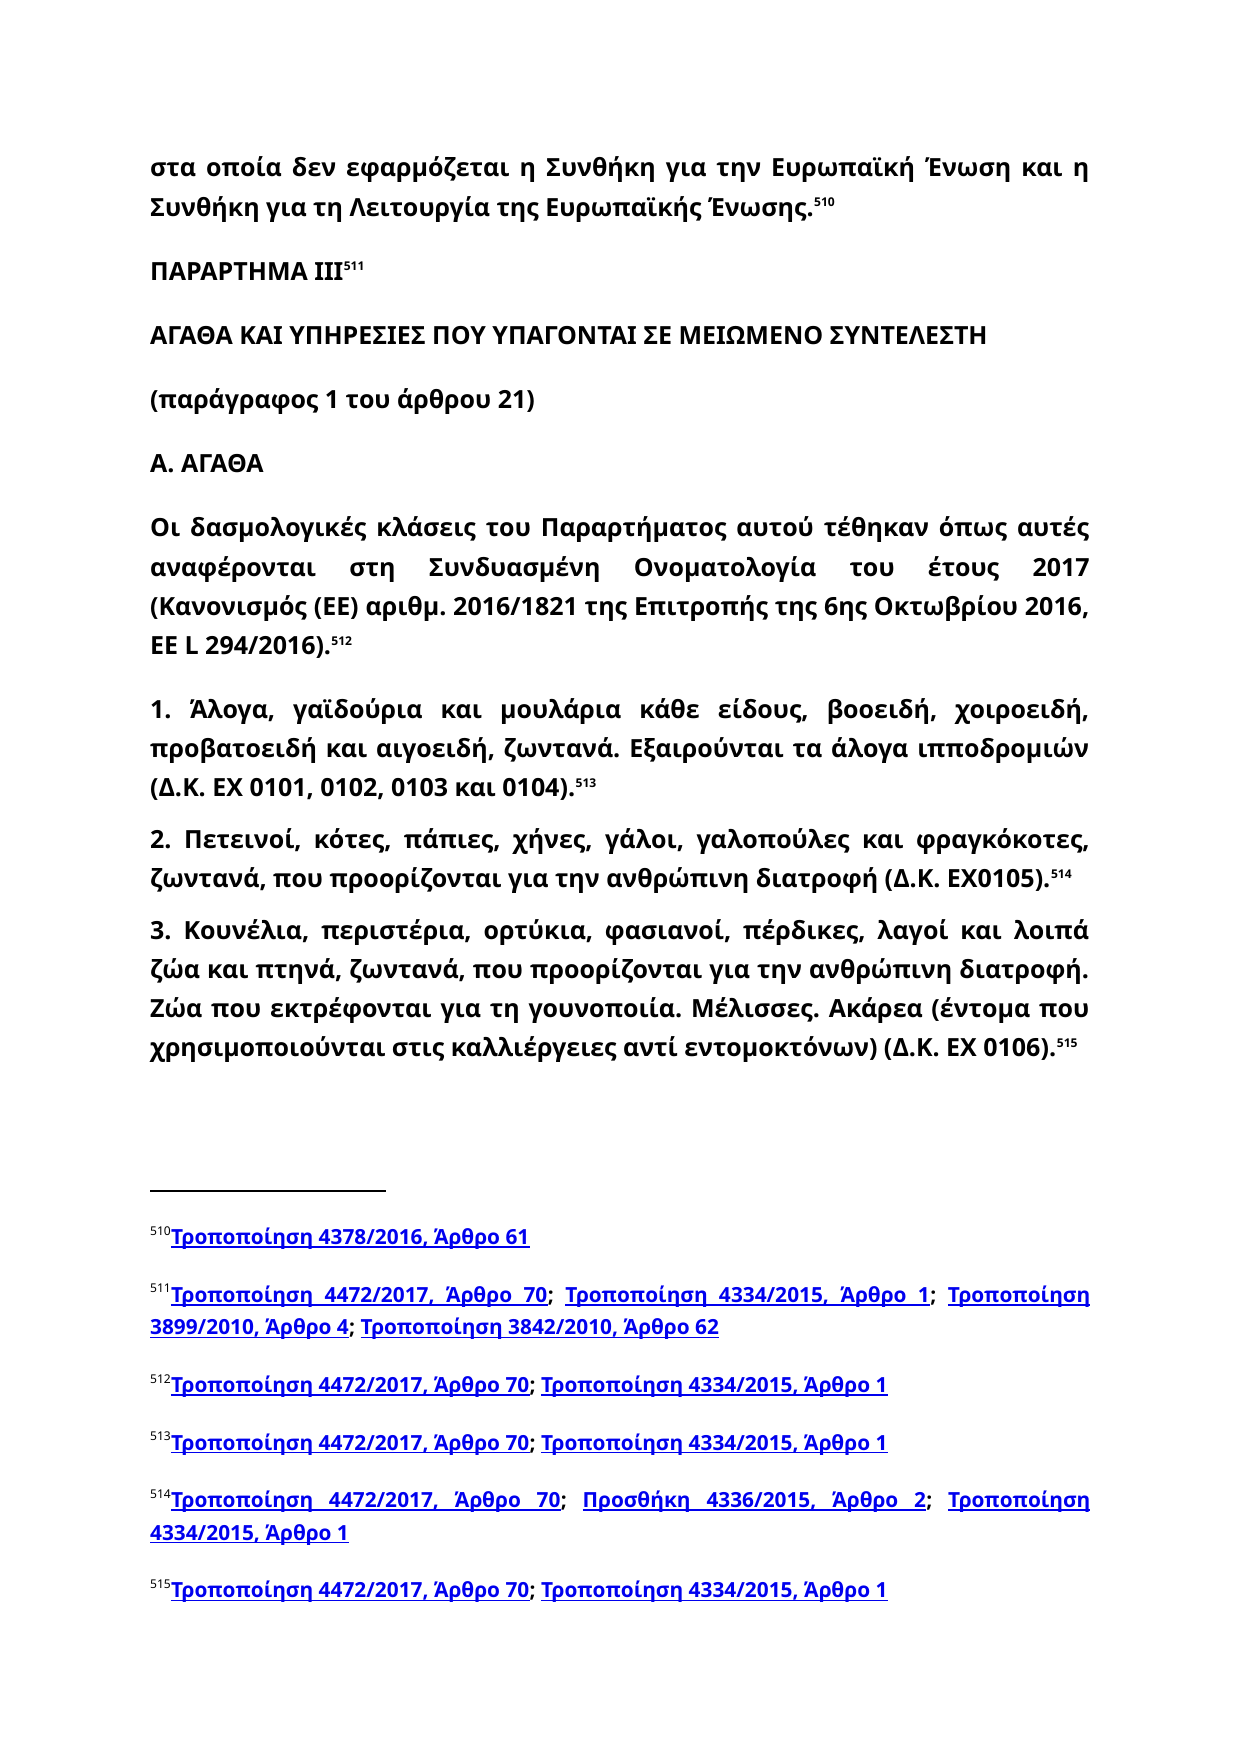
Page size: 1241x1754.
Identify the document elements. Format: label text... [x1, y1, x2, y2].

text Α. ΑΓΑΘΑ [150, 446, 1090, 480]
text (παράγραφος 1 του άρθρου 21) [150, 382, 1090, 416]
text Τροποποίηση 4472/2017, Άρθρο 70; Τροποποίηση 4334/2015, Άρθρο 1 [150, 1370, 1090, 1398]
text 2. Πετεινοί, κότες, πάπιες, χήνες, γάλοι, γαλοπούλες και φραγκόκοτες, ζωντανά, που προορίζονται για την ανθρώπινη διατροφή (Δ.Κ. EX0105). [150, 822, 1090, 895]
text 3. Κουνέλια, περιστέρια, ορτύκια, φασιανοί, πέρδικες, λαγοί και λοιπά ζώα και πτηνά, ζωντανά, που προορίζονται για την ανθρώπινη διατροφή. Ζώα που εκτρέφονται για τη γουνοποιία. Μέλισσες. Ακάρεα (έντομα που χρησιμοποιούνται στις καλλιέργειες αντί εντομοκτόνων) (Δ.Κ. ΕΧ 0106). [150, 912, 1090, 1064]
text ΑΓΑΘΑ ΚΑΙ ΥΠΗΡΕΣΙΕΣ ΠΟΥ ΥΠΑΓΟΝΤΑΙ ΣΕ ΜΕΙΩΜΕΝΟ ΣΥΝΤΕΛΕΣΤΗ [150, 317, 1090, 352]
text Τροποποίηση 4472/2017, Άρθρο 70; Τροποποίηση 4334/2015, Άρθρο 1 [150, 1428, 1090, 1456]
text Τροποποίηση 4472/2017, Άρθρο 70; Προσθήκη 4336/2015, Άρθρο 2; Τροποποίηση 4334/2015, Άρθρο 1 [150, 1485, 1090, 1546]
text ΠΑΡΑΡΤΗΜΑ III [150, 253, 1090, 287]
text Τροποποίηση 4472/2017, Άρθρο 70; Τροποποίηση 4334/2015, Άρθρο 1; Τροποποίηση 3899/2010, Άρθρο 4; Τροποποίηση 3842/2010, Άρθρο 62 [150, 1280, 1090, 1341]
text 1. Άλογα, γαϊδούρια και μουλάρια κάθε είδους, βοοειδή, χοιροειδή, προβατοειδή και αιγοειδή, ζωντανά. Εξαιρούνται τα άλογα ιπποδρομιών (Δ.Κ. ΕΧ 0101, 0102, 0103 και 0104). [150, 692, 1090, 804]
text Τροποποίηση 4378/2016, Άρθρο 61 [150, 1222, 1090, 1251]
text Οι δασμολογικές κλάσεις του Παραρτήματος αυτού τέθηκαν όπως αυτές αναφέρονται στη Συνδυασμένη Ονοματολογία του έτους 2017 (Κανονισμός (ΕΕ) αριθμ. 2016/1821 της Επιτροπής της 6ης Οκτωβρίου 2016, ΕΕ L 294/2016). [150, 510, 1090, 662]
text Τροποποίηση 4472/2017, Άρθρο 70; Τροποποίηση 4334/2015, Άρθρο 1 [150, 1576, 1090, 1604]
text στα οποία δεν εφαρμόζεται η Συνθήκη για την Ευρωπαϊκή Ένωση και η Συνθήκη για τη Λειτουργία της Ευρωπαϊκής Ένωσης. [150, 150, 1090, 223]
